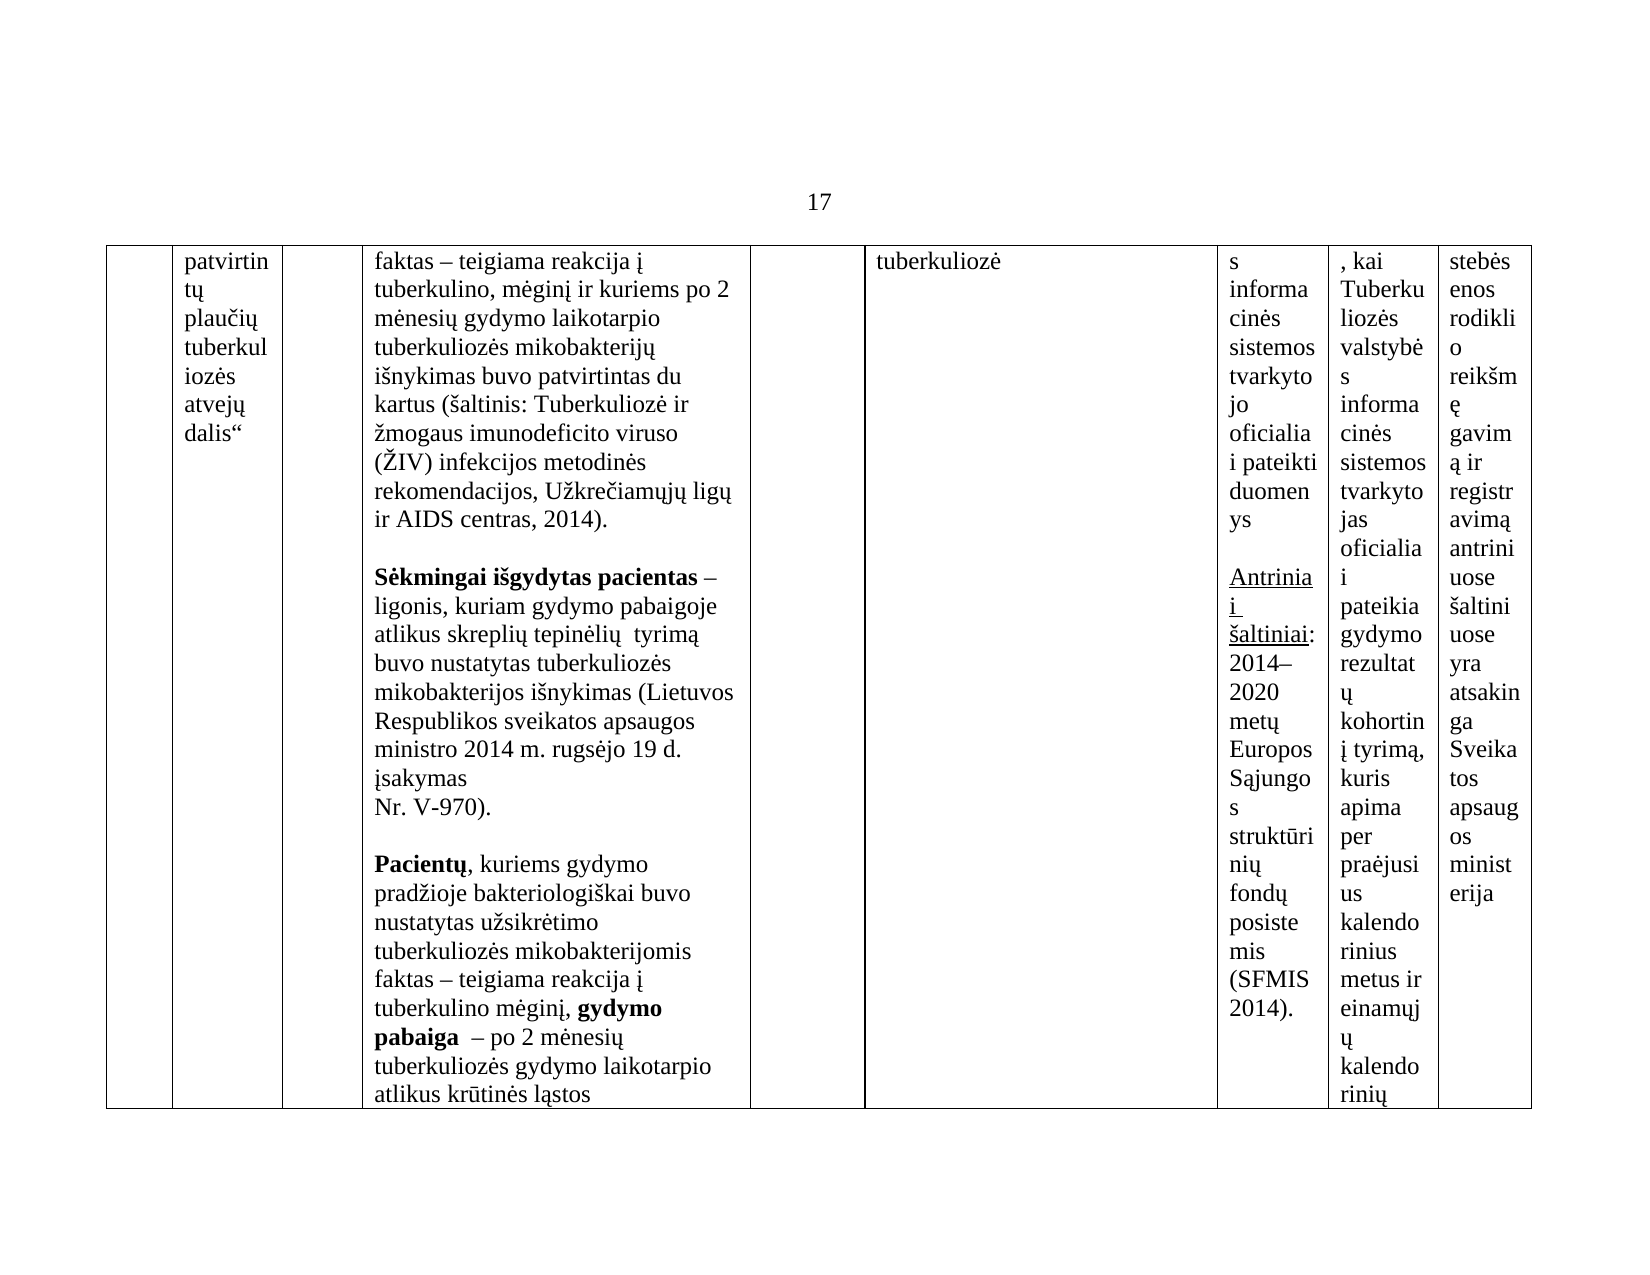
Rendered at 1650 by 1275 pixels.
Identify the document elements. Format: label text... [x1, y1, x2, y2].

table_cell [283, 246, 362, 1108]
table_cell , kai Tuberkuliozės valstybės informacinės sistemos tvarkytojas oficialiai pateikia gydymo rezultatų kohortinį tyrimą, kuris apima per praėjusius kalendorinius metus ir einamųjų kalendorinių [1329, 246, 1438, 1108]
table_cell patvirtintų plaučių tuberkuliozės atvejų dalis“ [173, 246, 282, 1108]
table_cell faktas – teigiama reakcija į tuberkulino, mėginį ir kuriems po 2 mėnesių gydymo laikotarpio tuberkuliozės mikobakterijų išnykimas buvo patvirtintas du kartus (šaltinis: Tuberkuliozė ir žmogaus imunodeficito viruso (ŽIV) infekcijos metodinės rekomendacijos, Užkrečiamųjų ligų ir AIDS centras, 2014). Sėkmingai išgydytas pacientas – ligonis, kuriam gydymo pabaigoje atlikus skreplių tepinėlių tyrimą buvo nustatytas tuberkuliozės mikobakterijos išnykimas (Lietuvos Respublikos sveikatos apsaugos ministro 2014 m. rugsėjo 19 d. įsakymas Nr. V-970). Pacientų, kuriems gydymo pradžioje bakteriologiškai buvo nustatytas užsikrėtimo tuberkuliozės mikobakterijomis faktas – teigiama reakcija į tuberkulino mėginį, gydymo pabaiga – po 2 mėnesių tuberkuliozės gydymo laikotarpio atlikus krūtinės ląstos [363, 246, 750, 1108]
table_cell tuberkuliozė [866, 246, 1217, 1108]
table_cell [751, 246, 864, 1108]
table_cell s informacinės sistemos tvarkytojo oficialiai pateikti duomenys Antriniai šaltiniai: 2014–2020 metų Europos Sąjungos struktūrinių fondų posistemis (SFMIS 2014). [1218, 246, 1328, 1108]
table_cell [107, 246, 172, 1108]
table_cell stebėsenos rodiklio reikšmę gavimą ir registravimą antriniuose šaltiniuose yra atsakinga Sveikatos apsaugos ministerija [1439, 246, 1531, 1108]
